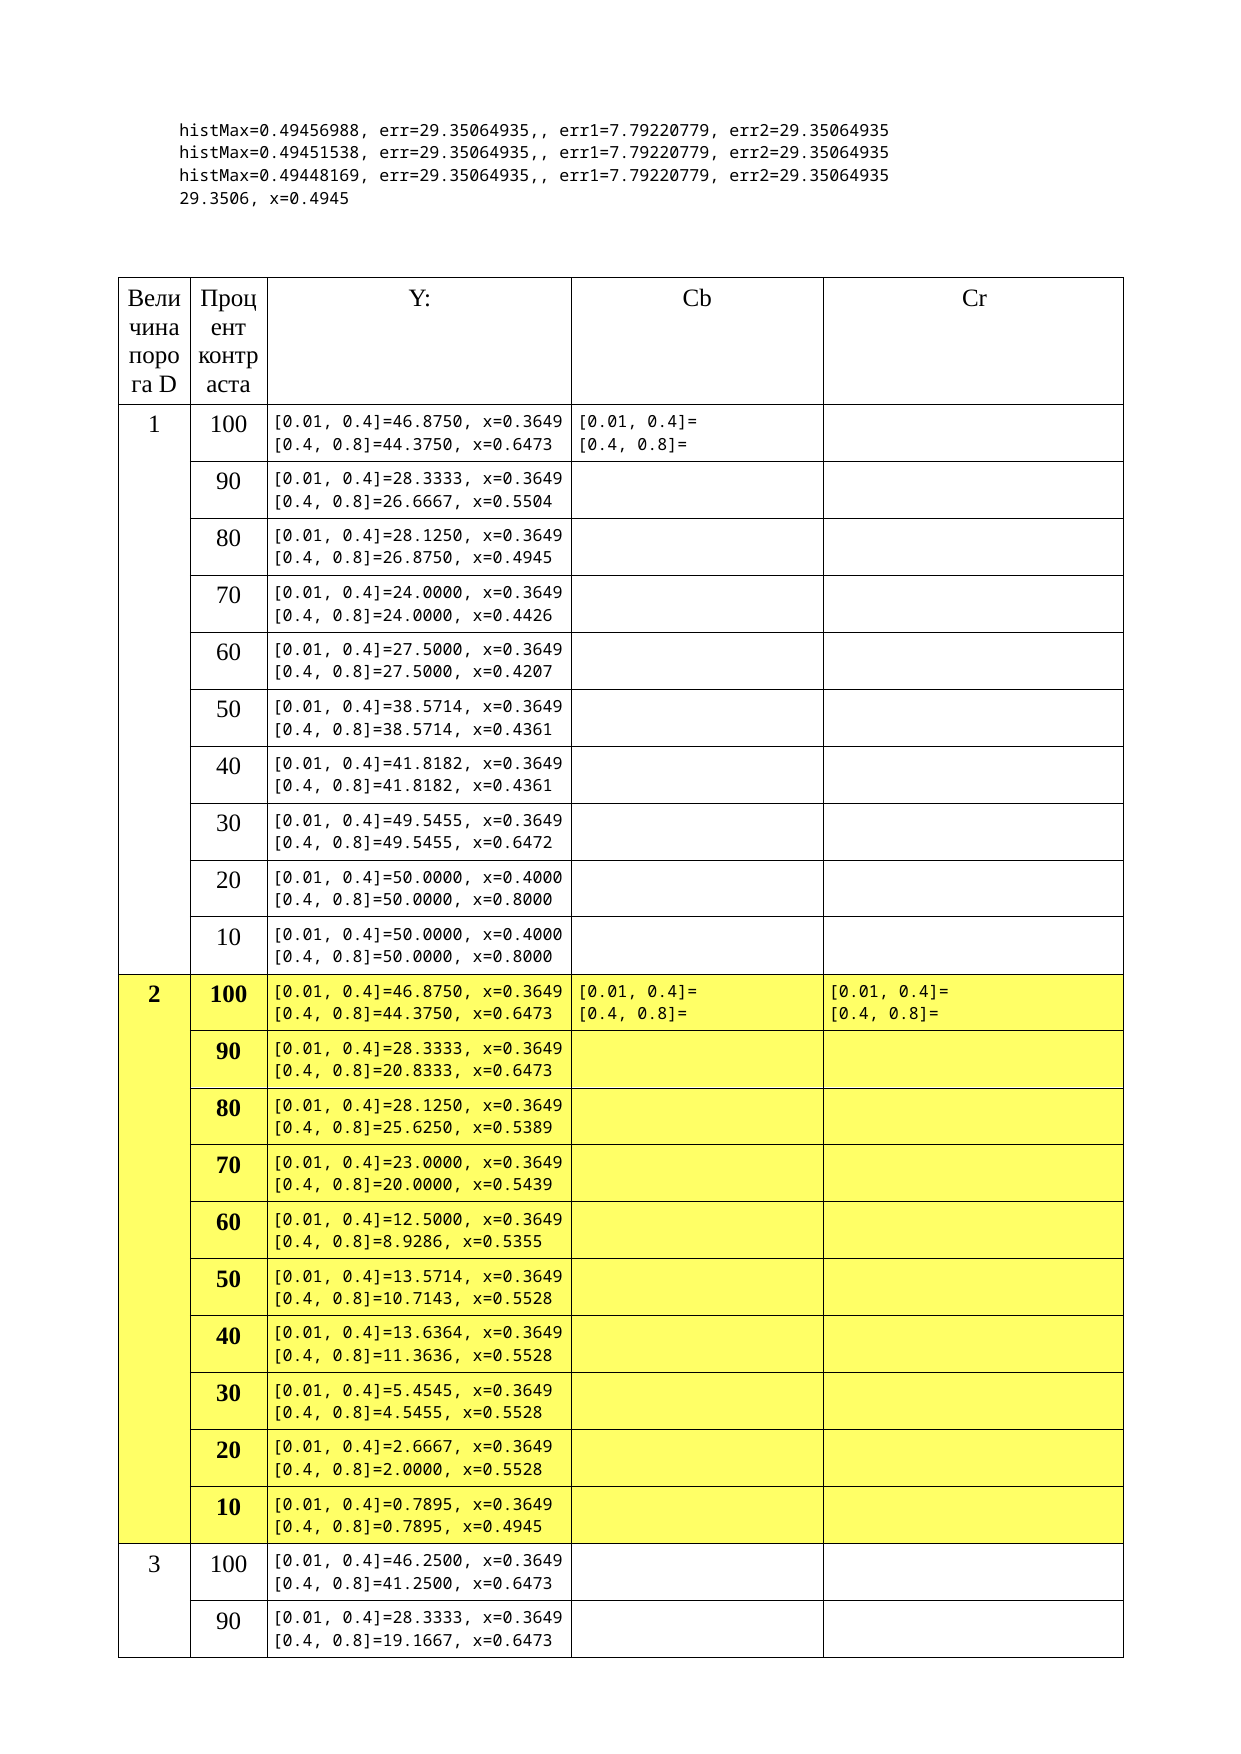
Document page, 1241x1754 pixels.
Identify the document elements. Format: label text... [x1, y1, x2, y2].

table_cell [0.01, 0.4]=50.0000, x=0.4000 [0.4, 0.8]=50.0000, x=0.8000 [268, 861, 571, 916]
table_cell [824, 1430, 1123, 1486]
table_cell [572, 1316, 823, 1372]
table_cell [572, 1031, 823, 1087]
table_cell [0.01, 0.4]=46.8750, x=0.3649 [0.4, 0.8]=44.3750, x=0.6473 [268, 975, 571, 1030]
table_cell [824, 1544, 1123, 1600]
table_header Процент контраста [191, 278, 267, 404]
table_cell [0.01, 0.4]= [0.4, 0.8]= [572, 405, 823, 461]
table_cell 70 [191, 1145, 267, 1201]
table_cell 80 [191, 519, 267, 574]
table_cell [0.01, 0.4]=24.0000, x=0.3649 [0.4, 0.8]=24.0000, x=0.4426 [268, 576, 571, 632]
table_cell [0.01, 0.4]=27.5000, x=0.3649 [0.4, 0.8]=27.5000, x=0.4207 [268, 633, 571, 688]
table_cell 80 [191, 1089, 267, 1144]
table_cell [0.01, 0.4]=28.3333, x=0.3649 [0.4, 0.8]=26.6667, x=0.5504 [268, 462, 571, 518]
table_header Cr [824, 278, 1123, 404]
table_cell [0.01, 0.4]=46.8750, x=0.3649 [0.4, 0.8]=44.3750, x=0.6473 [268, 405, 571, 461]
table_cell 20 [191, 861, 267, 916]
table_cell [572, 1259, 823, 1315]
table_cell [572, 576, 823, 632]
table_cell 2 [119, 975, 190, 1543]
table_cell 40 [191, 747, 267, 802]
table_cell 60 [191, 633, 267, 688]
table_cell [572, 519, 823, 574]
table_header Cb [572, 278, 823, 404]
table_cell [572, 917, 823, 973]
table_cell [0.01, 0.4]=23.0000, x=0.3649 [0.4, 0.8]=20.0000, x=0.5439 [268, 1145, 571, 1201]
table_cell 50 [191, 1259, 267, 1315]
text histMax=0.49451538, err=29.35064935,, err1=7.79220779, err2=29.35064935 [118, 141, 1122, 163]
table_cell [824, 1373, 1123, 1429]
table_cell [824, 519, 1123, 574]
table_cell [824, 690, 1123, 746]
table_cell 10 [191, 917, 267, 973]
table_cell [572, 462, 823, 518]
text histMax=0.49448169, err=29.35064935,, err1=7.79220779, err2=29.35064935 [118, 163, 1122, 186]
table_cell [824, 917, 1123, 973]
table_cell [824, 861, 1123, 916]
table_cell 90 [191, 462, 267, 518]
table_cell [0.01, 0.4]=28.1250, x=0.3649 [0.4, 0.8]=26.8750, x=0.4945 [268, 519, 571, 574]
table_cell [824, 462, 1123, 518]
table_cell [0.01, 0.4]=5.4545, x=0.3649 [0.4, 0.8]=4.5455, x=0.5528 [268, 1373, 571, 1429]
table_cell [0.01, 0.4]=28.1250, x=0.3649 [0.4, 0.8]=25.6250, x=0.5389 [268, 1089, 571, 1144]
table_cell [0.01, 0.4]=28.3333, x=0.3649 [0.4, 0.8]=19.1667, x=0.6473 [268, 1601, 571, 1657]
table_cell [0.01, 0.4]=46.2500, x=0.3649 [0.4, 0.8]=41.2500, x=0.6473 [268, 1544, 571, 1600]
table_cell 90 [191, 1601, 267, 1657]
table_cell [0.01, 0.4]=2.6667, x=0.3649 [0.4, 0.8]=2.0000, x=0.5528 [268, 1430, 571, 1486]
table_cell [572, 1373, 823, 1429]
table_cell [824, 804, 1123, 859]
table_cell [572, 804, 823, 859]
table_cell 30 [191, 804, 267, 859]
table_cell 100 [191, 975, 267, 1030]
table_cell [824, 747, 1123, 802]
table_cell [824, 1202, 1123, 1258]
table_cell [572, 1487, 823, 1543]
table_cell [824, 1089, 1123, 1144]
table_cell 70 [191, 576, 267, 632]
table_cell [824, 1259, 1123, 1315]
table_cell [572, 1601, 823, 1657]
table_cell [824, 1316, 1123, 1372]
table_cell [824, 1031, 1123, 1087]
table_cell [572, 1544, 823, 1600]
table_cell [0.01, 0.4]=38.5714, x=0.3649 [0.4, 0.8]=38.5714, x=0.4361 [268, 690, 571, 746]
table_cell 90 [191, 1031, 267, 1087]
table_cell [572, 1430, 823, 1486]
text histMax=0.49456988, err=29.35064935,, err1=7.79220779, err2=29.35064935 [118, 118, 1122, 141]
table_header Величина порога D [119, 278, 190, 404]
table_cell [572, 633, 823, 688]
table_cell 3 [119, 1544, 190, 1657]
table_cell [572, 861, 823, 916]
table_cell 30 [191, 1373, 267, 1429]
table_cell [0.01, 0.4]=50.0000, x=0.4000 [0.4, 0.8]=50.0000, x=0.8000 [268, 917, 571, 973]
table_cell [824, 1601, 1123, 1657]
table_cell [824, 1145, 1123, 1201]
table_cell [824, 405, 1123, 461]
table_cell 50 [191, 690, 267, 746]
table_cell 40 [191, 1316, 267, 1372]
table_cell 1 [119, 405, 190, 973]
table_cell [0.01, 0.4]=0.7895, x=0.3649 [0.4, 0.8]=0.7895, x=0.4945 [268, 1487, 571, 1543]
table_cell 20 [191, 1430, 267, 1486]
table_cell 100 [191, 1544, 267, 1600]
table_cell [0.01, 0.4]= [0.4, 0.8]= [572, 975, 823, 1030]
table_cell [0.01, 0.4]=13.6364, x=0.3649 [0.4, 0.8]=11.3636, x=0.5528 [268, 1316, 571, 1372]
table_cell [824, 633, 1123, 688]
table_header Y: [268, 278, 571, 404]
table_cell [824, 576, 1123, 632]
table_cell [572, 1202, 823, 1258]
table_cell [572, 747, 823, 802]
table_cell 60 [191, 1202, 267, 1258]
table_cell [0.01, 0.4]=12.5000, x=0.3649 [0.4, 0.8]=8.9286, x=0.5355 [268, 1202, 571, 1258]
table_cell [0.01, 0.4]=13.5714, x=0.3649 [0.4, 0.8]=10.7143, x=0.5528 [268, 1259, 571, 1315]
table_cell 10 [191, 1487, 267, 1543]
table_cell [572, 1145, 823, 1201]
table_cell [0.01, 0.4]=41.8182, x=0.3649 [0.4, 0.8]=41.8182, x=0.4361 [268, 747, 571, 802]
text 29.3506, x=0.4945 [118, 186, 1122, 209]
table_cell [0.01, 0.4]=49.5455, x=0.3649 [0.4, 0.8]=49.5455, x=0.6472 [268, 804, 571, 859]
table_cell [0.01, 0.4]=28.3333, x=0.3649 [0.4, 0.8]=20.8333, x=0.6473 [268, 1031, 571, 1087]
table_cell [572, 690, 823, 746]
table_cell [824, 1487, 1123, 1543]
table_cell [572, 1089, 823, 1144]
table_cell [0.01, 0.4]= [0.4, 0.8]= [824, 975, 1123, 1030]
table_cell 100 [191, 405, 267, 461]
